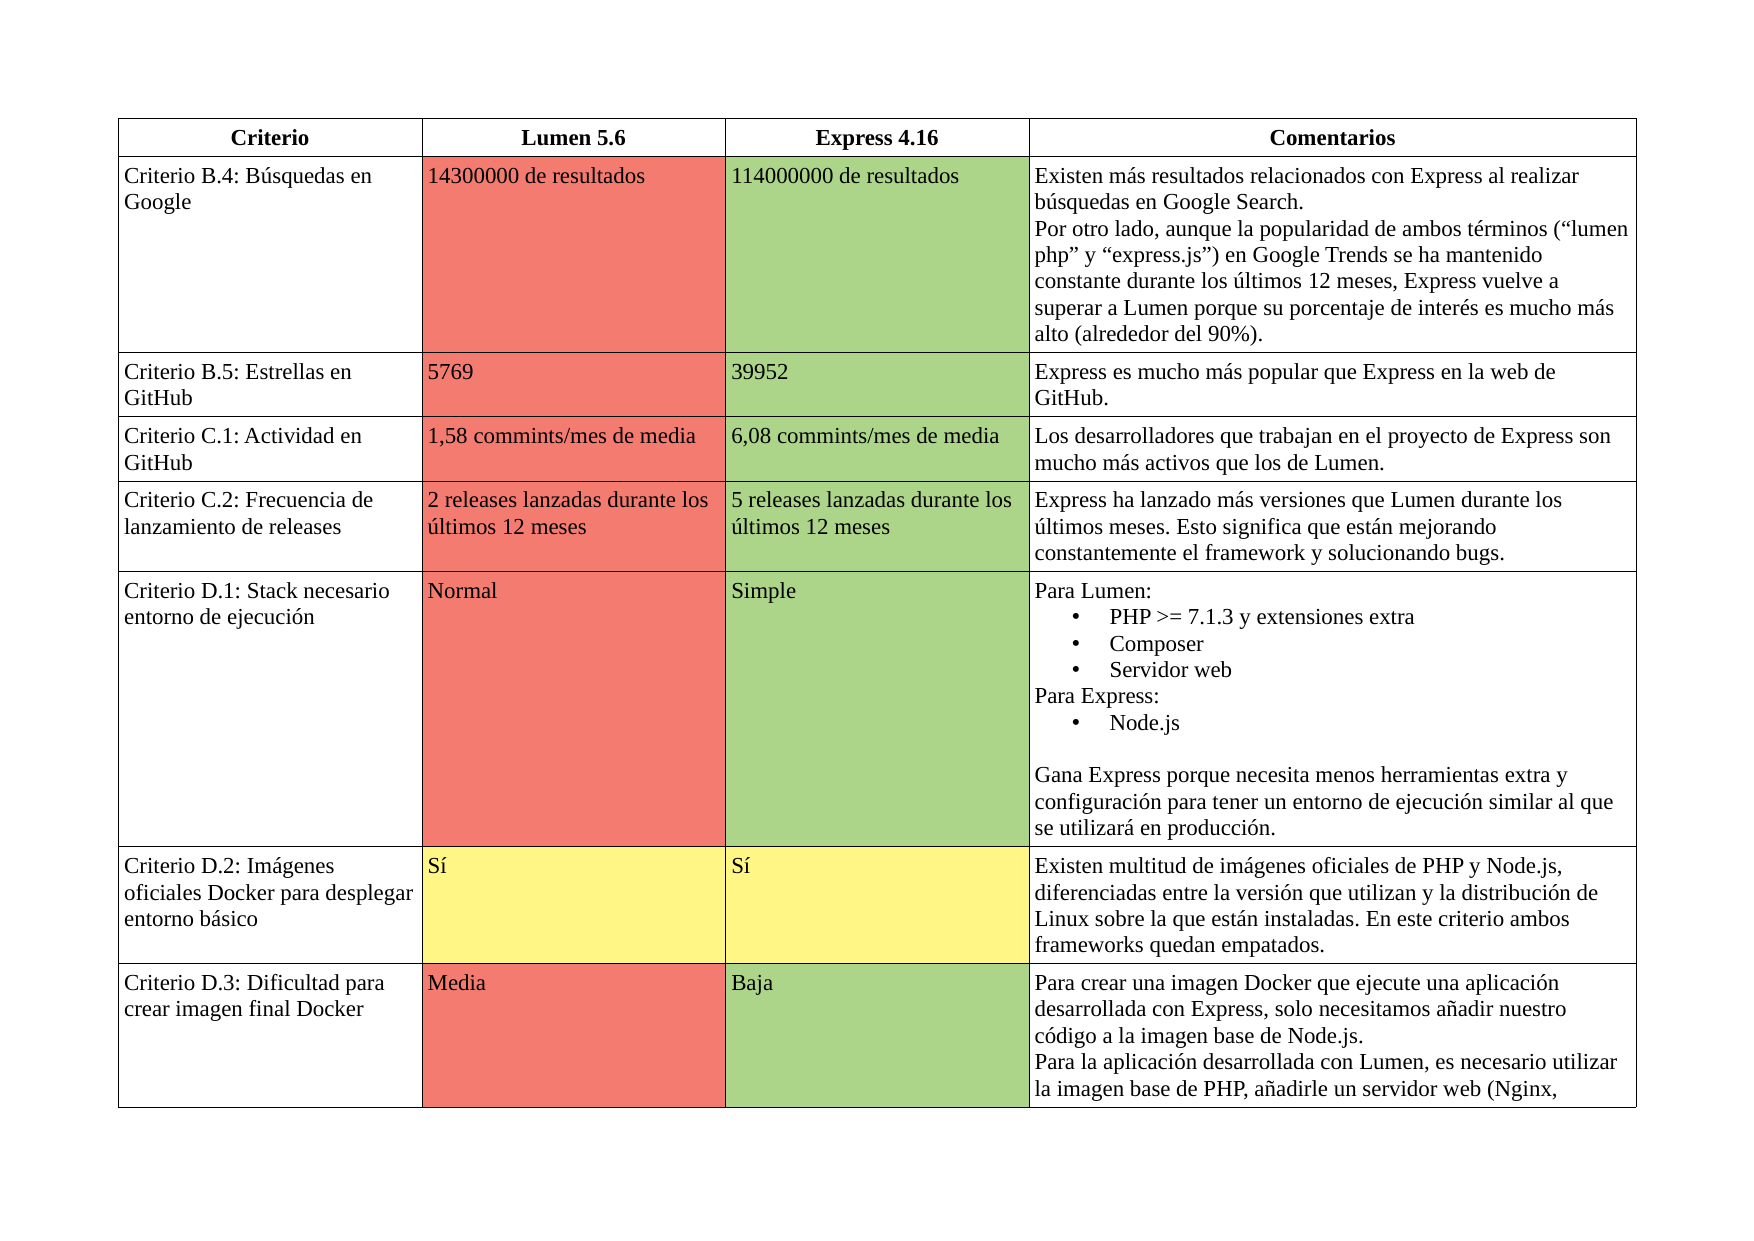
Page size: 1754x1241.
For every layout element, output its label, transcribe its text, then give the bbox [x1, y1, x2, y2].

table_cell Criterio D.3: Dificultad para crear imagen final Docker [119, 964, 422, 1107]
table_header Lumen 5.6 [423, 119, 725, 156]
table_cell Express es mucho más popular que Express en la web de GitHub. [1030, 353, 1636, 416]
table_cell 114000000 de resultados [726, 157, 1029, 352]
table_cell Existen más resultados relacionados con Express al realizar búsquedas en Google Search. Por otro lado, aunque la popularidad de ambos términos (“lumen php” y “express.js”) en Google Trends se ha mantenido constante durante los últimos 12 meses, Express vuelve a superar a Lumen porque su porcentaje de interés es mucho más alto (alrededor del 90%). [1030, 157, 1636, 352]
table_cell Baja [726, 964, 1029, 1107]
table_cell Criterio C.2: Frecuencia de lanzamiento de releases [119, 482, 422, 571]
table_cell 1,58 commints/mes de media [423, 417, 725, 481]
table_cell 39952 [726, 353, 1029, 416]
table_cell Criterio B.5: Estrellas en GitHub [119, 353, 422, 416]
table_cell Criterio B.4: Búsquedas en Google [119, 157, 422, 352]
table_cell Sí [726, 847, 1029, 963]
table_cell 6,08 commints/mes de media [726, 417, 1029, 481]
table_cell 5769 [423, 353, 725, 416]
table_cell Para crear una imagen Docker que ejecute una aplicación desarrollada con Express, solo necesitamos añadir nuestro código a la imagen base de Node.js. Para la aplicación desarrollada con Lumen, es necesario utilizar la imagen base de PHP, añadirle un servidor web (Nginx, [1030, 964, 1636, 1107]
table_cell Normal [423, 572, 725, 846]
table_cell Simple [726, 572, 1029, 846]
table_cell 2 releases lanzadas durante los últimos 12 meses [423, 482, 725, 571]
table_cell Para Lumen: PHP >= 7.1.3 y extensiones extra Composer Servidor web Para Express: Node.js Gana Express porque necesita menos herramientas extra y configuración para tener un entorno de ejecución similar al que se utilizará en producción. [1030, 572, 1636, 846]
table_cell Sí [423, 847, 725, 963]
table_cell Los desarrolladores que trabajan en el proyecto de Express son mucho más activos que los de Lumen. [1030, 417, 1636, 481]
table_cell Express ha lanzado más versiones que Lumen durante los últimos meses. Esto significa que están mejorando constantemente el framework y solucionando bugs. [1030, 482, 1636, 571]
table_header Criterio [119, 119, 422, 156]
table_cell Criterio C.1: Actividad en GitHub [119, 417, 422, 481]
table_cell Media [423, 964, 725, 1107]
table_header Comentarios [1030, 119, 1636, 156]
table_header Express 4.16 [726, 119, 1029, 156]
table_cell Criterio D.1: Stack necesario entorno de ejecución [119, 572, 422, 846]
table_cell 5 releases lanzadas durante los últimos 12 meses [726, 482, 1029, 571]
table_cell Existen multitud de imágenes oficiales de PHP y Node.js, diferenciadas entre la versión que utilizan y la distribución de Linux sobre la que están instaladas. En este criterio ambos frameworks quedan empatados. [1030, 847, 1636, 963]
table_cell Criterio D.2: Imágenes oficiales Docker para desplegar entorno básico [119, 847, 422, 963]
table_cell 14300000 de resultados [423, 157, 725, 352]
